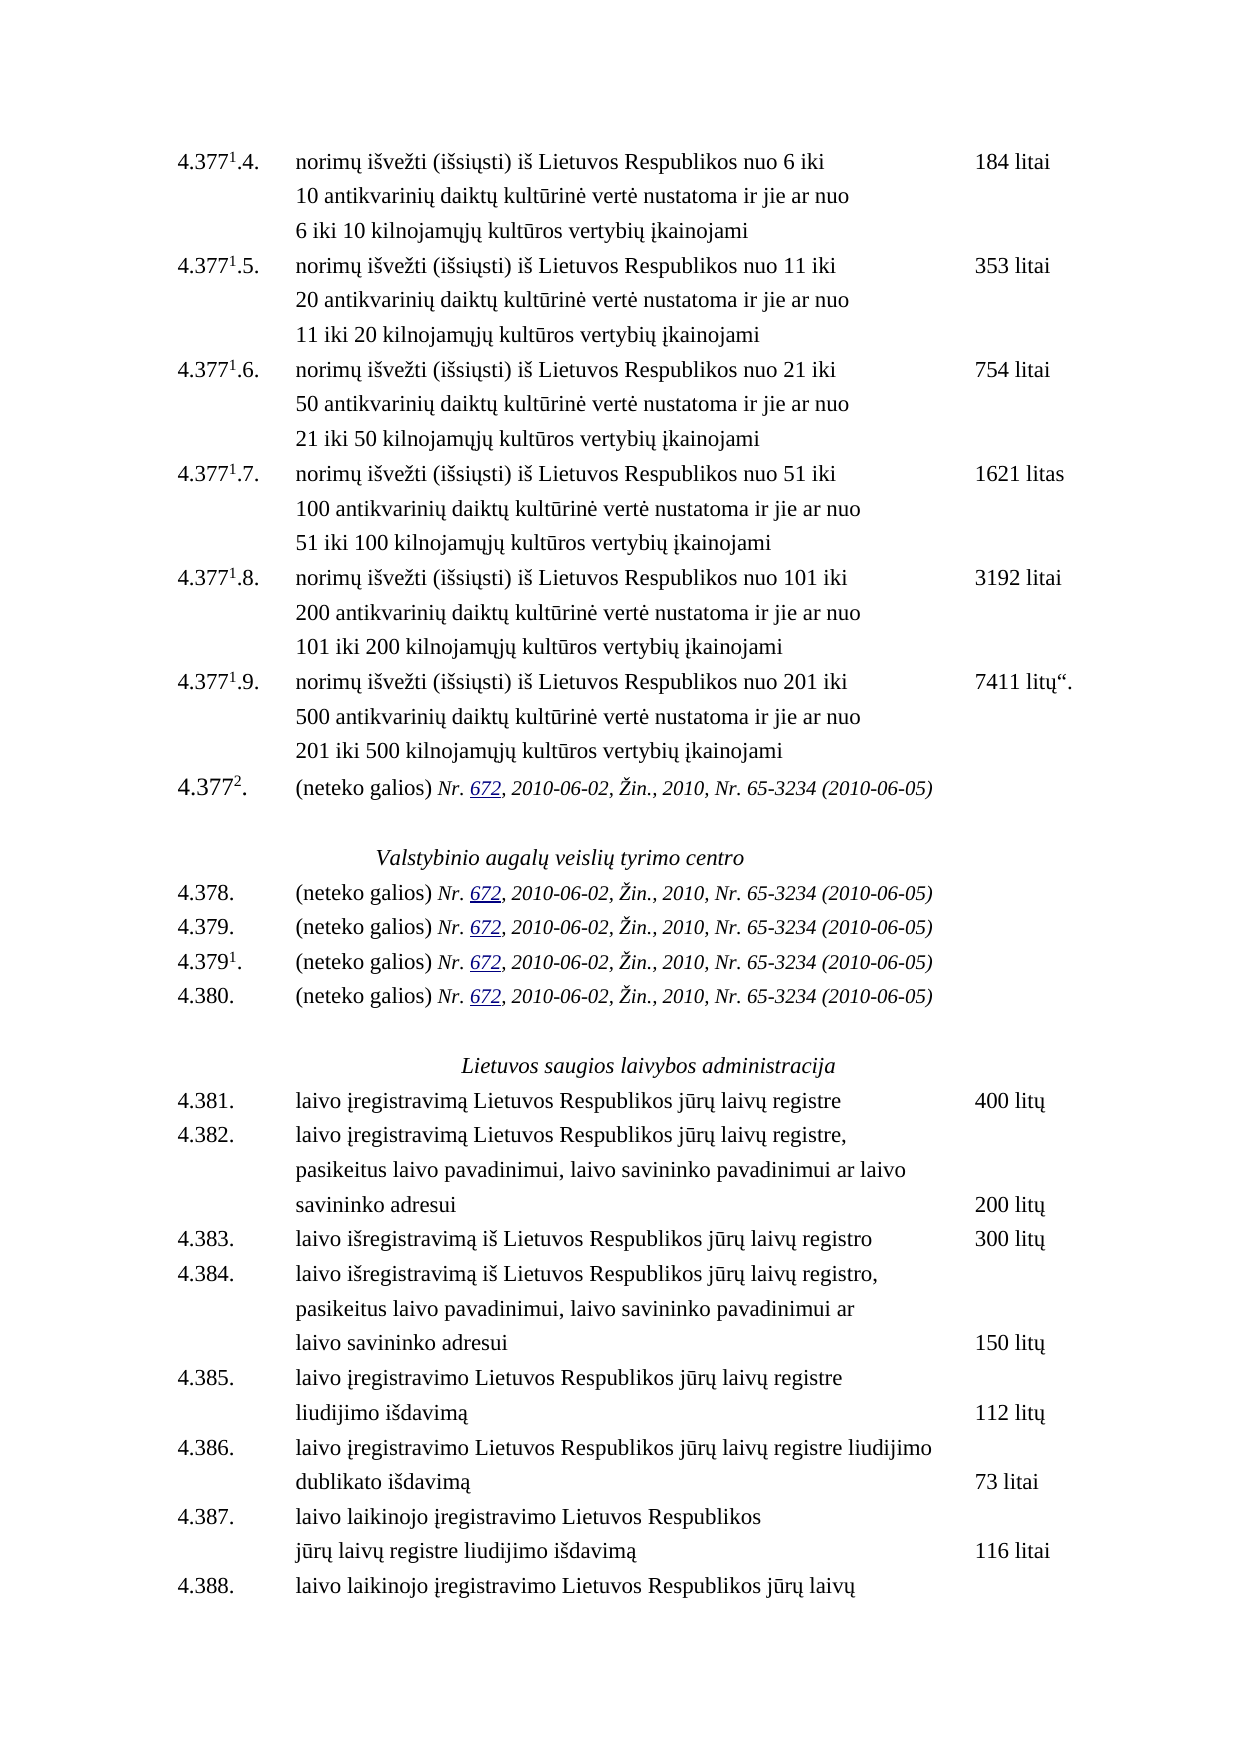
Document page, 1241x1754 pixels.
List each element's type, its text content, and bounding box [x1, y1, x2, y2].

text 4.3791. (neteko galios) Nr. 672, 2010-06-02, Žin., 2010, Nr. 65-3234 (2010-06-05) [177, 948, 945, 974]
text 201 iki 500 kilnojamųjų kultūros vertybių įkainojami [177, 737, 1122, 764]
text Lietuvos saugios laivybos administracija [177, 1052, 1122, 1078]
text pasikeitus laivo pavadinimui, laivo savininko pavadinimui ar [177, 1295, 1122, 1321]
text 4.388. laivo laikinojo įregistravimo Lietuvos Respublikos jūrų laivų [177, 1572, 1122, 1599]
text 100 antikvarinių daiktų kultūrinė vertė nustatoma ir jie ar nuo [177, 494, 1122, 521]
text 4.3771.9. norimų išvežti (išsiųsti) iš Lietuvos Respublikos nuo 201 iki 7411 litų“. [177, 668, 1122, 694]
text 4.379. (neteko galios) Nr. 672, 2010-06-02, Žin., 2010, Nr. 65-3234 (2010-06-05) [177, 913, 945, 939]
text 50 antikvarinių daiktų kultūrinė vertė nustatoma ir jie ar nuo [177, 391, 1122, 417]
text 200 antikvarinių daiktų kultūrinė vertė nustatoma ir jie ar nuo [177, 599, 1122, 625]
text 4.383. laivo išregistravimą iš Lietuvos Respublikos jūrų laivų registro 300 litų [177, 1225, 1122, 1252]
text 4.380. (neteko galios) Nr. 672, 2010-06-02, Žin., 2010, Nr. 65-3234 (2010-06-05) [177, 983, 1122, 1009]
text Valstybinio augalų veislių tyrimo centro [177, 844, 945, 870]
text pasikeitus laivo pavadinimui, laivo savininko pavadinimui ar laivo [177, 1156, 1122, 1182]
text 500 antikvarinių daiktų kultūrinė vertė nustatoma ir jie ar nuo [177, 703, 1122, 729]
text 4.382. laivo įregistravimą Lietuvos Respublikos jūrų laivų registre, [177, 1121, 1122, 1148]
text laivo savininko adresui 150 litų [177, 1329, 1122, 1356]
text 11 iki 20 kilnojamųjų kultūros vertybių įkainojami [177, 321, 1122, 347]
text dublikato išdavimą 73 litai [177, 1468, 1122, 1494]
text 4.3771.7. norimų išvežti (išsiųsti) iš Lietuvos Respublikos nuo 51 iki 1621 litas [177, 460, 1122, 486]
text 4.3771.8. norimų išvežti (išsiųsti) iš Lietuvos Respublikos nuo 101 iki 3192 litai [177, 564, 1122, 590]
text jūrų laivų registre liudijimo išdavimą 116 litai [177, 1538, 1122, 1564]
text 4.3771.4. norimų išvežti (išsiųsti) iš Lietuvos Respublikos nuo 6 iki 184 litai [177, 148, 1122, 174]
text 20 antikvarinių daiktų kultūrinė vertė nustatoma ir jie ar nuo [177, 286, 1122, 313]
text 4.387. laivo laikinojo įregistravimo Lietuvos Respublikos [177, 1503, 1122, 1529]
text 4.3771.6. norimų išvežti (išsiųsti) iš Lietuvos Respublikos nuo 21 iki 754 litai [177, 356, 1122, 382]
text 4.3772. (neteko galios) Nr. 672, 2010-06-02, Žin., 2010, Nr. 65-3234 (2010-06-05) [177, 772, 945, 801]
text 51 iki 100 kilnojamųjų kultūros vertybių įkainojami [177, 529, 1122, 556]
text 10 antikvarinių daiktų kultūrinė vertė nustatoma ir jie ar nuo [177, 182, 1122, 209]
text 21 iki 50 kilnojamųjų kultūros vertybių įkainojami [177, 425, 1122, 452]
text 4.384. laivo išregistravimą iš Lietuvos Respublikos jūrų laivų registro, [177, 1260, 1122, 1286]
text 4.386. laivo įregistravimo Lietuvos Respublikos jūrų laivų registre liudijimo [177, 1433, 1122, 1460]
text 6 iki 10 kilnojamųjų kultūros vertybių įkainojami [177, 217, 1122, 243]
text 4.385. laivo įregistravimo Lietuvos Respublikos jūrų laivų registre [177, 1364, 1122, 1391]
text savininko adresui 200 litų [177, 1191, 1122, 1217]
text 4.3771.5. norimų išvežti (išsiųsti) iš Lietuvos Respublikos nuo 11 iki 353 litai [177, 252, 1122, 278]
text 4.381. laivo įregistravimą Lietuvos Respublikos jūrų laivų registre 400 litų [177, 1087, 1122, 1113]
text 101 iki 200 kilnojamųjų kultūros vertybių įkainojami [177, 633, 1122, 660]
text liudijimo išdavimą 112 litų [177, 1399, 1122, 1425]
text 4.378. (neteko galios) Nr. 672, 2010-06-02, Žin., 2010, Nr. 65-3234 (2010-06-05) [177, 878, 945, 905]
